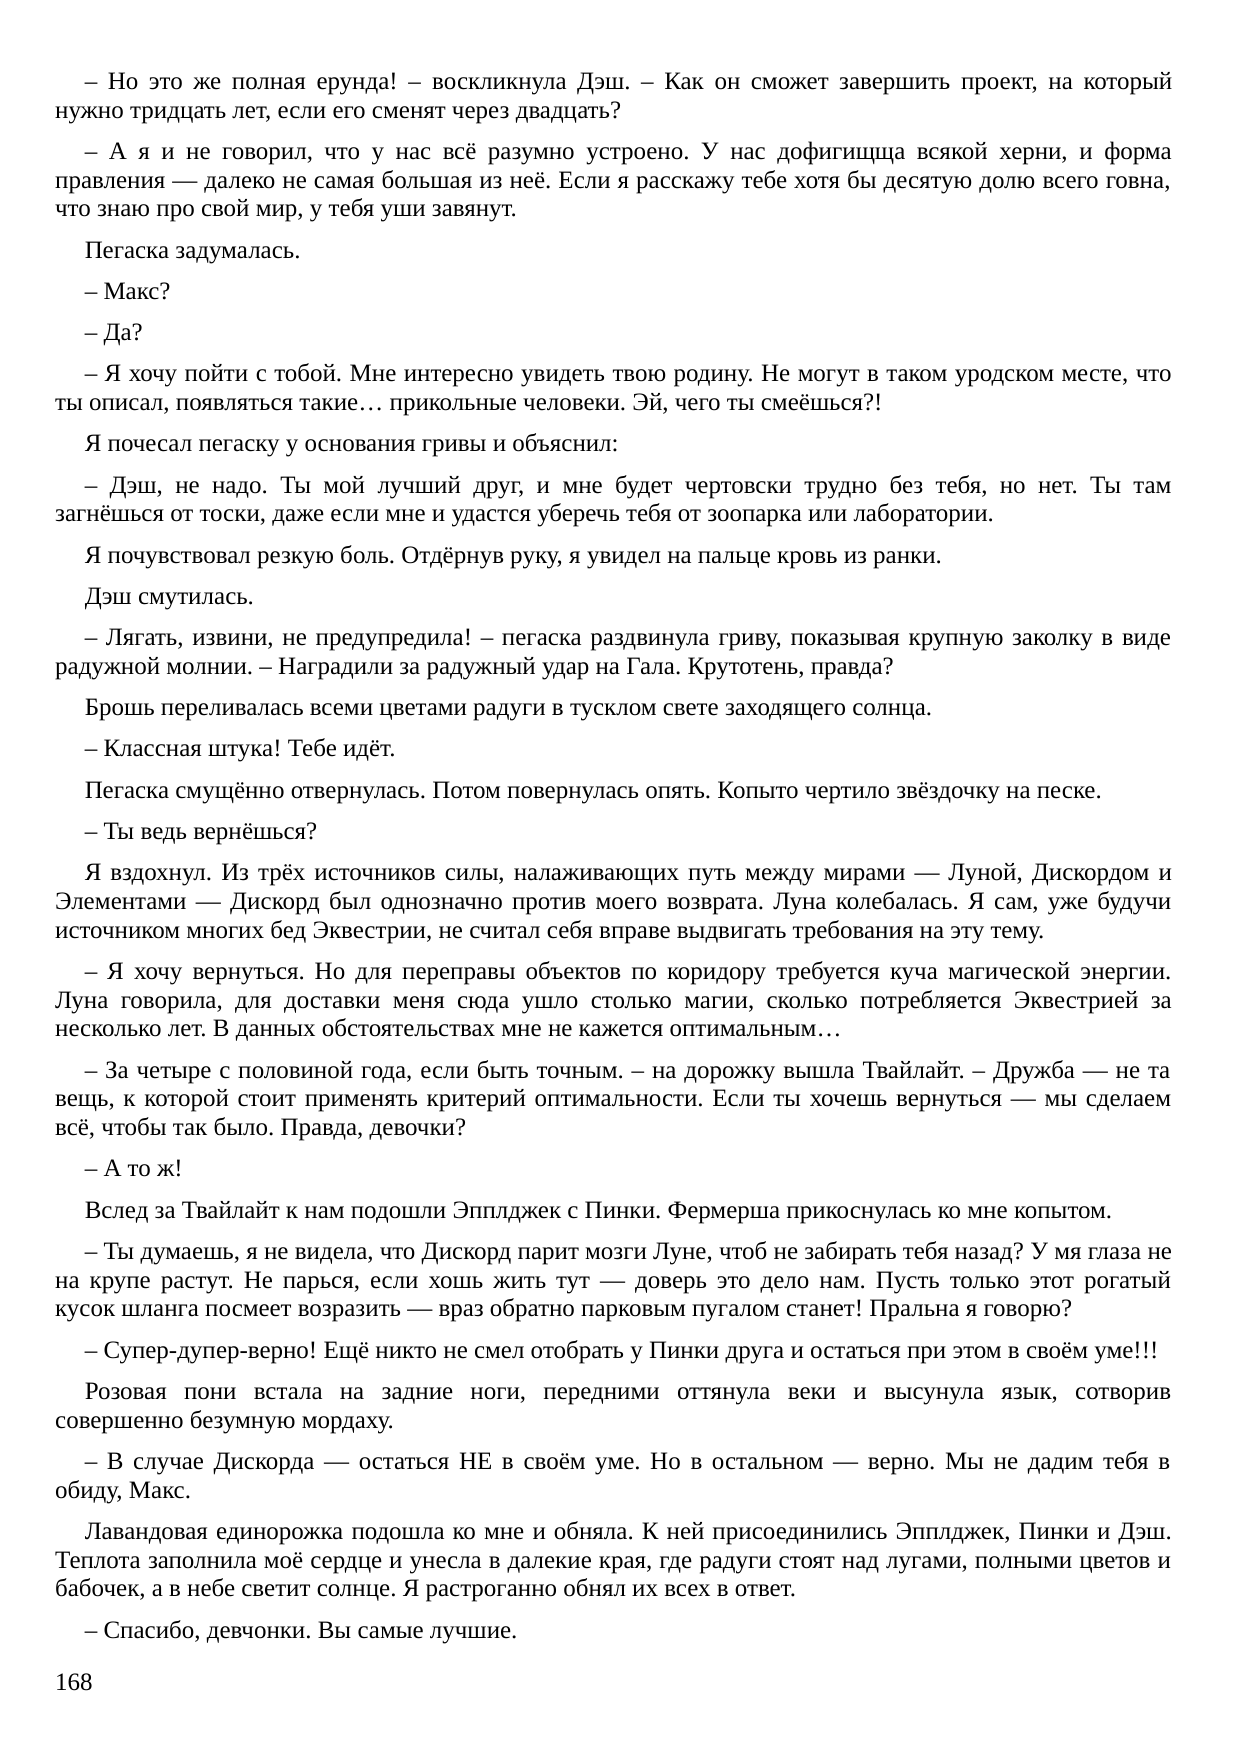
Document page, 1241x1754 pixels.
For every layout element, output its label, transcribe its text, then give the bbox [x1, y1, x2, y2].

text – Да? [55, 317, 1173, 346]
text Я вздохнул. Из трёх источников силы, налаживающих путь между мирами — Луной, Дискордом и Элементами — Дискорд был однозначно против моего возврата. Луна колебалась. Я сам, уже будучи источником многих бед Эквестрии, не считал себя вправе выдвигать требования на эту тему. [55, 857, 1173, 943]
text – Макс? [55, 276, 1173, 305]
text – Классная штука! Тебе идёт. [55, 733, 1173, 762]
text – За четыре с половиной года, если быть точным. – на дорожку вышла Твайлайт. – Дружба — не та вещь, к которой стоит применять критерий оптимальности. Если ты хочешь вернуться — мы сделаем всё, чтобы так было. Правда, девочки? [55, 1055, 1173, 1141]
text Лавандовая единорожка подошла ко мне и обняла. К ней присоединились Эпплджек, Пинки и Дэш. Теплота заполнила моё сердце и унесла в далекие края, где радуги стоят над лугами, полными цветов и бабочек, а в небе светит солнце. Я растроганно обнял их всех в ответ. [55, 1516, 1173, 1602]
text Пегаска задумалась. [55, 235, 1173, 263]
text Я почувствовал резкую боль. Отдёрнув руку, я увидел на пальце кровь из ранки. [55, 540, 1173, 568]
text Я почесал пегаску у основания гривы и объяснил: [55, 428, 1173, 457]
text – Ты думаешь, я не видела, что Дискорд парит мозги Луне, чтоб не забирать тебя назад? У мя глаза не на крупе растут. Не парься, если хошь жить тут — доверь это дело нам. Пусть только этот рогатый кусок шланга посмеет возразить — враз обратно парковым пугалом станет! Пральна я говорю? [55, 1236, 1173, 1322]
text – Ты ведь вернёшься? [55, 816, 1173, 845]
text – В случае Дискорда — остаться НЕ в своём уме. Но в остальном — верно. Мы не дадим тебя в обиду, Макс. [55, 1446, 1173, 1503]
text – А то ж! [55, 1153, 1173, 1182]
text Розовая пони встала на задние ноги, передними оттянула веки и высунула язык, сотворив совершенно безумную мордаху. [55, 1376, 1173, 1433]
text Пегаска смущённо отвернулась. Потом повернулась опять. Копыто чертило звёздочку на песке. [55, 775, 1173, 803]
text – Лягать, извини, не предупредила! – пегаска раздвинула гриву, показывая крупную заколку в виде радужной молнии. – Наградили за радужный удар на Гала. Крутотень, правда? [55, 622, 1173, 680]
text Брошь переливалась всеми цветами радуги в тусклом свете заходящего солнца. [55, 692, 1173, 721]
text Вслед за Твайлайт к нам подошли Эпплджек с Пинки. Фермерша прикоснулась ко мне копытом. [55, 1195, 1173, 1223]
text – Дэш, не надо. Ты мой лучший друг, и мне будет чертовски трудно без тебя, но нет. Ты там загнёшься от тоски, даже если мне и удастся уберечь тебя от зоопарка или лаборатории. [55, 470, 1173, 527]
text – Я хочу вернуться. Но для переправы объектов по коридору требуется куча магической энергии. Луна говорила, для доставки меня сюда ушло столько магии, сколько потребляется Эквестрией за несколько лет. В данных обстоятельствах мне не кажется оптимальным… [55, 956, 1173, 1042]
text Дэш смутилась. [55, 581, 1173, 610]
text – Я хочу пойти с тобой. Мне интересно увидеть твою родину. Не могут в таком уродском месте, что ты описал, появляться такие… прикольные человеки. Эй, чего ты смеёшься?! [55, 358, 1173, 416]
text – Спасибо, девчонки. Вы самые лучшие. [55, 1615, 1173, 1643]
text – Но это же полная ерунда! – воскликнула Дэш. – Как он сможет завершить проект, на который нужно тридцать лет, если его сменят через двадцать? [55, 66, 1173, 123]
text – А я и не говорил, что у нас всё разумно устроено. У нас дофигищща всякой херни, и форма правления — далеко не самая большая из неё. Если я расскажу тебе хотя бы десятую долю всего говна, что знаю про свой мир, у тебя уши завянут. [55, 136, 1173, 222]
text – Супер-дупер-верно! Ещё никто не смел отобрать у Пинки друга и остаться при этом в своём уме!!! [55, 1335, 1173, 1363]
